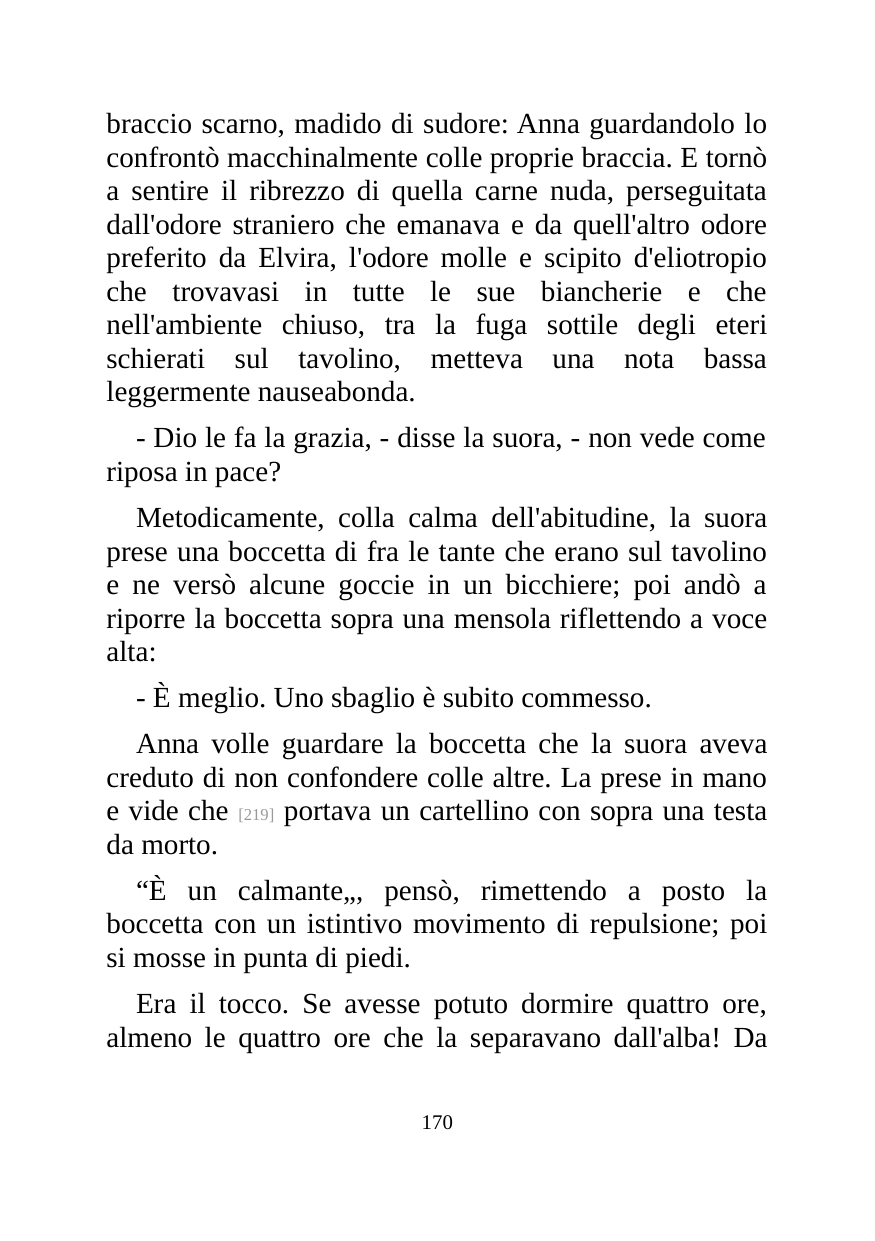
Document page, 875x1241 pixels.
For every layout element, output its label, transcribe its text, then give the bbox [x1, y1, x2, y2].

text Anna volle guardare la boccetta che la suora aveva creduto di non confondere colle altre. La prese in mano e vide che [219] portava un cartellino con sopra una testa da morto. [106, 726, 768, 861]
text “È un calmante„, pensò, rimettendo a posto la boccetta con un istintivo movimento di repulsione; poi si mosse in punta di piedi. [106, 873, 768, 974]
text Metodicamente, colla calma dell'abitudine, la suora prese una boccetta di fra le tante che erano sul tavolino e ne versò alcune goccie in un bicchiere; poi andò a riporre la boccetta sopra una mensola riflettendo a voce alta: [106, 500, 768, 668]
text - È meglio. Uno sbaglio è subito commesso. [106, 680, 768, 714]
text - Dio le fa la grazia, - disse la suora, - non vede come riposa in pace? [106, 421, 768, 488]
text braccio scarno, madido di sudore: Anna guardandolo lo confrontò macchinalmente colle proprie braccia. E tornò a sentire il ribrezzo di quella carne nuda, perseguitata dall'odore straniero che emanava e da quell'altro odore preferito da Elvira, l'odore molle e scipito d'eliotropio che trovavasi in tutte le sue biancherie e che nell'ambiente chiuso, tra la fuga sottile degli eteri schierati sul tavolino, metteva una nota bassa leggermente nauseabonda. [106, 106, 768, 408]
text Era il tocco. Se avesse potuto dormire quattro ore, almeno le quattro ore che la separavano dall'alba! Da [106, 986, 768, 1053]
